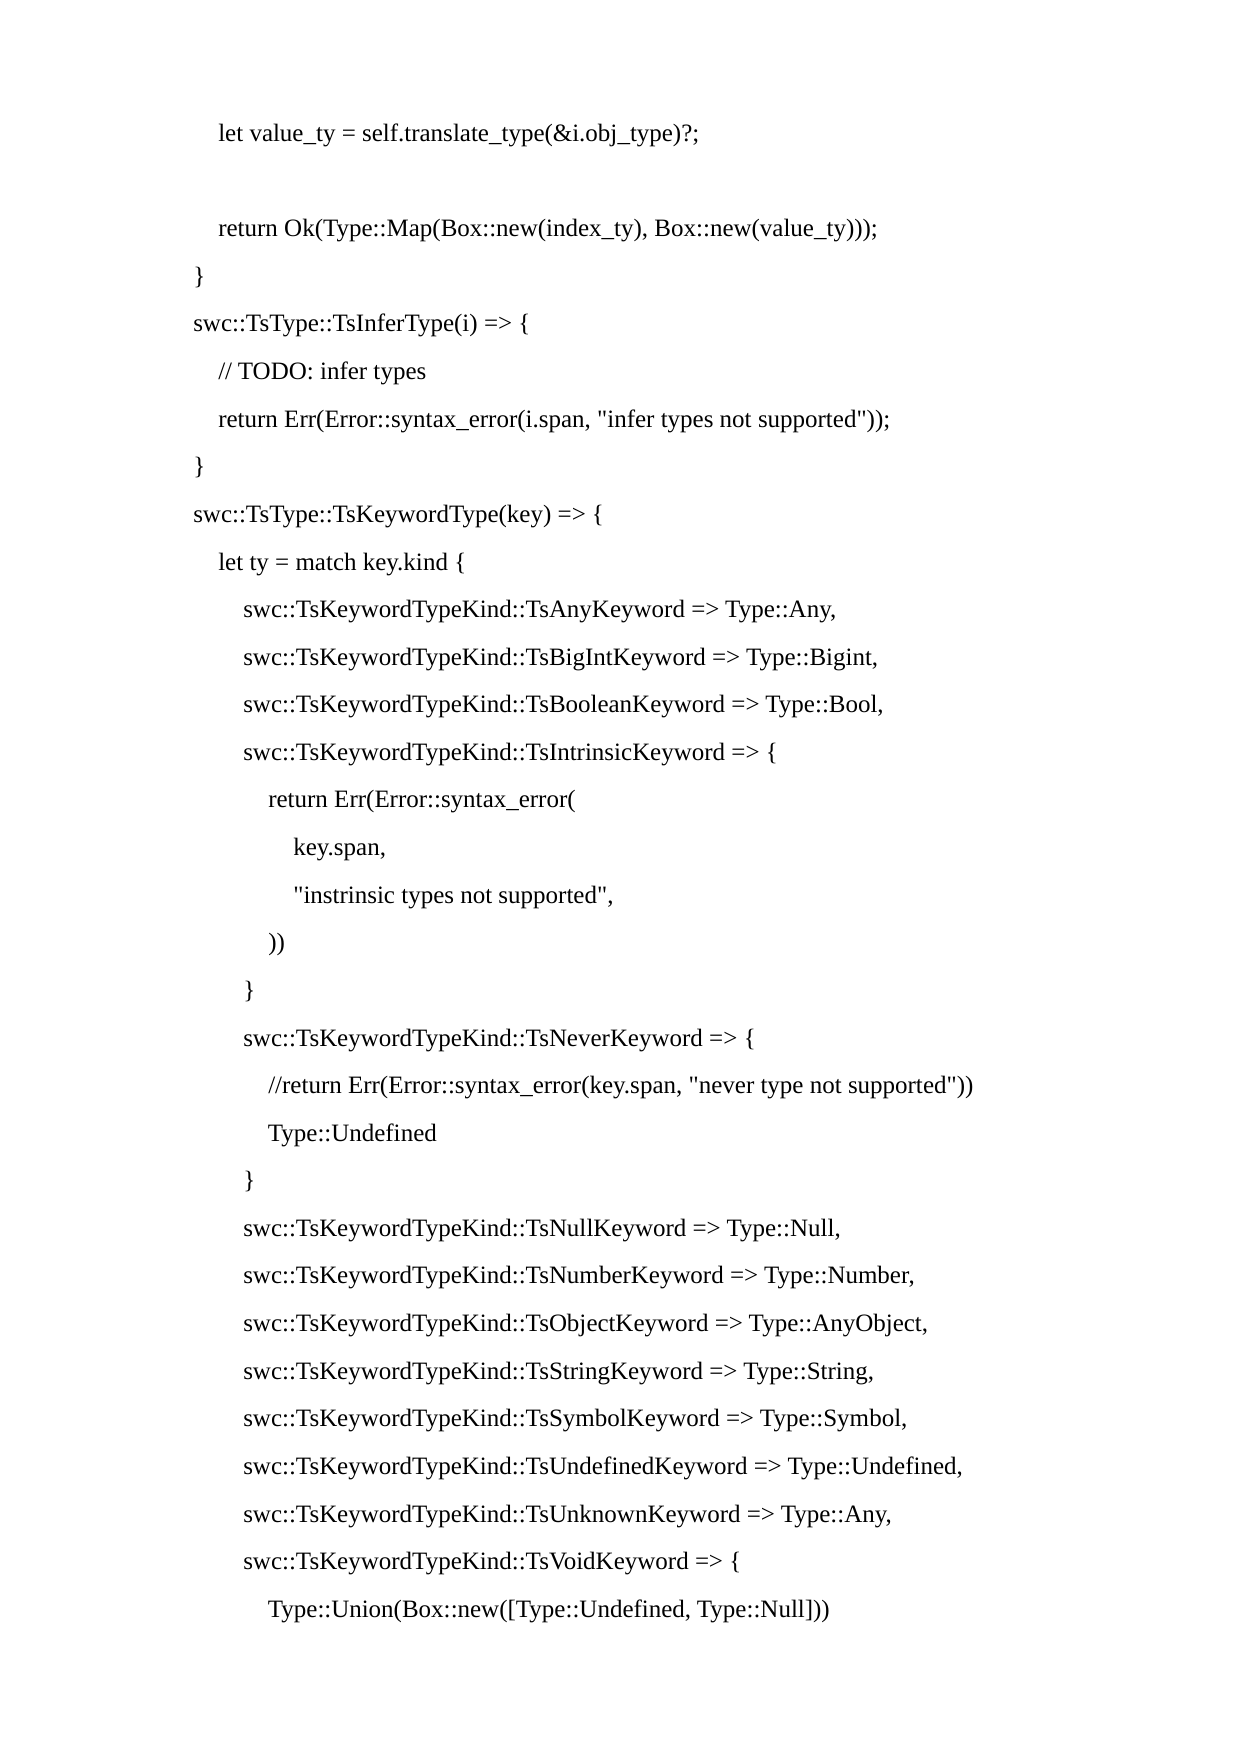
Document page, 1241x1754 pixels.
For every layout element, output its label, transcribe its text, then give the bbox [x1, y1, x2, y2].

text return Err(Error::syntax_error(i.span, "infer types not supported")); [118, 404, 1122, 432]
text swc::TsKeywordTypeKind::TsNullKeyword => Type::Null, [118, 1213, 1122, 1242]
text key.span, [118, 832, 1122, 861]
text return Err(Error::syntax_error( [118, 784, 1122, 813]
text Type::Union(Box::new([Type::Undefined, Type::Null])) [118, 1594, 1122, 1623]
text return Ok(Type::Map(Box::new(index_ty), Box::new(value_ty))); [118, 213, 1122, 242]
text swc::TsKeywordTypeKind::TsVoidKeyword => { [118, 1546, 1122, 1575]
text } [118, 451, 1122, 480]
text swc::TsKeywordTypeKind::TsBooleanKeyword => Type::Bool, [118, 689, 1122, 718]
text )) [118, 927, 1122, 956]
text swc::TsKeywordTypeKind::TsSymbolKeyword => Type::Symbol, [118, 1403, 1122, 1432]
text swc::TsType::TsKeywordType(key) => { [118, 499, 1122, 528]
text swc::TsKeywordTypeKind::TsIntrinsicKeyword => { [118, 737, 1122, 766]
text swc::TsKeywordTypeKind::TsAnyKeyword => Type::Any, [118, 594, 1122, 623]
text //return Err(Error::syntax_error(key.span, "never type not supported")) [118, 1070, 1122, 1099]
text swc::TsKeywordTypeKind::TsNeverKeyword => { [118, 1023, 1122, 1051]
text // TODO: infer types [118, 356, 1122, 385]
text swc::TsKeywordTypeKind::TsBigIntKeyword => Type::Bigint, [118, 642, 1122, 671]
text Type::Undefined [118, 1118, 1122, 1147]
text let value_ty = self.translate_type(&i.obj_type)?; [118, 118, 1122, 147]
text swc::TsType::TsInferType(i) => { [118, 308, 1122, 337]
text } [118, 975, 1122, 1004]
text let ty = match key.kind { [118, 547, 1122, 575]
text swc::TsKeywordTypeKind::TsUnknownKeyword => Type::Any, [118, 1499, 1122, 1527]
text swc::TsKeywordTypeKind::TsNumberKeyword => Type::Number, [118, 1261, 1122, 1289]
text } [118, 1165, 1122, 1194]
text swc::TsKeywordTypeKind::TsStringKeyword => Type::String, [118, 1356, 1122, 1384]
text "instrinsic types not supported", [118, 880, 1122, 908]
text swc::TsKeywordTypeKind::TsObjectKeyword => Type::AnyObject, [118, 1308, 1122, 1337]
text } [118, 261, 1122, 290]
text swc::TsKeywordTypeKind::TsUndefinedKeyword => Type::Undefined, [118, 1451, 1122, 1480]
